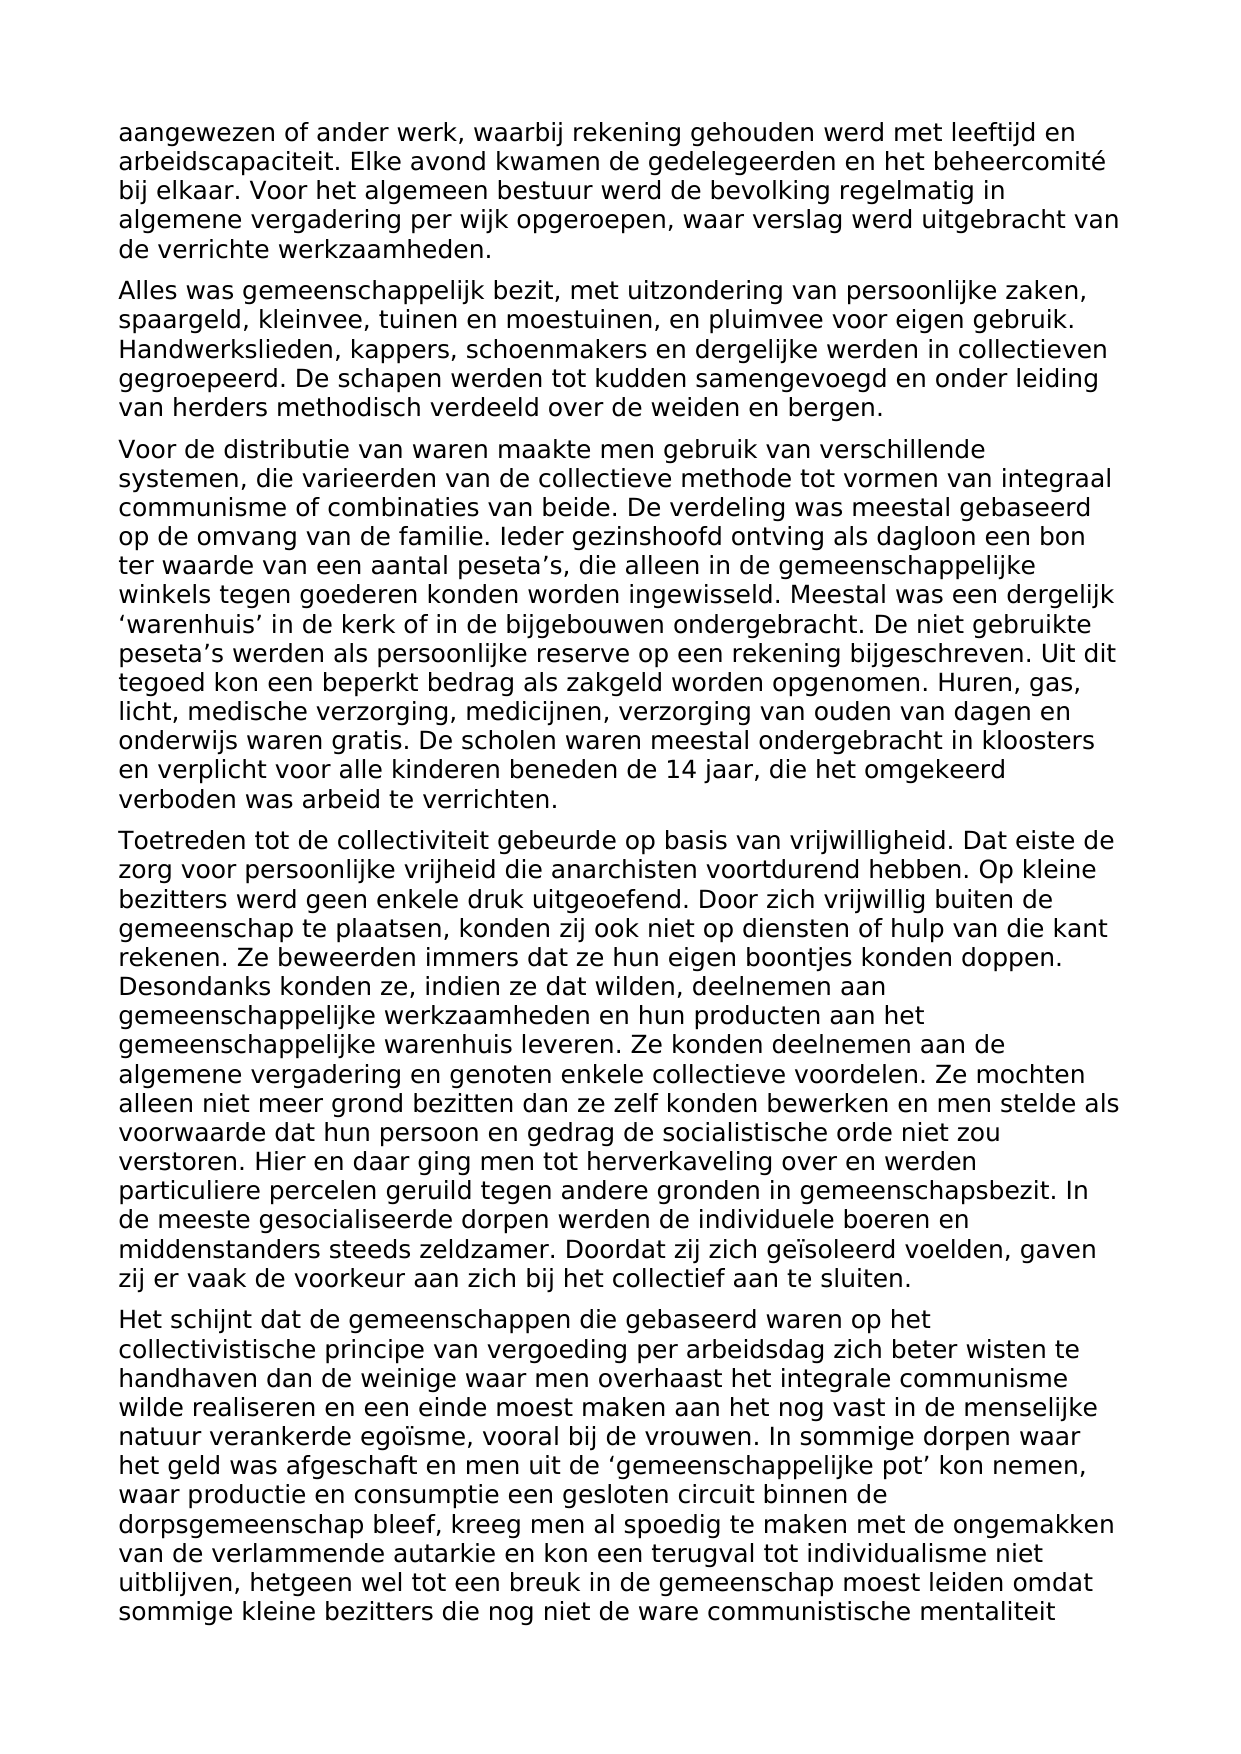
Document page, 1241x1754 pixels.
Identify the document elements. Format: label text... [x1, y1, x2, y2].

text Voor de distributie van waren maakte men gebruik van verschillende systemen, die varieerden van de collectieve methode tot vormen van integraal communisme of combinaties van beide. De verdeling was meestal gebaseerd op de omvang van de familie. Ieder gezinshoofd ontving als dagloon een bon ter waarde van een aantal peseta’s, die alleen in de gemeenschappelijke winkels tegen goederen konden worden ingewisseld. Meestal was een dergelijk ‘warenhuis’ in de kerk of in de bijgebouwen ondergebracht. De niet gebruikte peseta’s werden als persoonlijke reserve op een rekening bijgeschreven. Uit dit tegoed kon een beperkt bedrag als zakgeld worden opgenomen. Huren, gas, licht, medische verzorging, medicijnen, verzorging van ouden van dagen en onderwijs waren gratis. De scholen waren meestal ondergebracht in kloosters en verplicht voor alle kinderen beneden de 14 jaar, die het omgekeerd verboden was arbeid te verrichten. [118, 435, 1122, 814]
text Toetreden tot de collectiviteit gebeurde op basis van vrijwilligheid. Dat eiste de zorg voor persoonlijke vrijheid die anarchisten voortdurend hebben. Op kleine bezitters werd geen enkele druk uitgeoefend. Door zich vrijwillig buiten de gemeenschap te plaatsen, konden zij ook niet op diensten of hulp van die kant rekenen. Ze beweerden immers dat ze hun eigen boontjes konden doppen. Desondanks konden ze, indien ze dat wilden, deelnemen aan gemeenschappelijke werkzaamheden en hun producten aan het gemeenschappelijke warenhuis leveren. Ze konden deelnemen aan de algemene vergadering en genoten enkele collectieve voordelen. Ze mochten alleen niet meer grond bezitten dan ze zelf konden bewerken en men stelde als voorwaarde dat hun persoon en gedrag de socialistische orde niet zou verstoren. Hier en daar ging men tot herverkaveling over en werden particuliere percelen geruild tegen andere gronden in gemeenschapsbezit. In de meeste gesocialiseerde dorpen werden de individuele boeren en middenstanders steeds zeldzamer. Doordat zij zich geïsoleerd voelden, gaven zij er vaak de voorkeur aan zich bij het collectief aan te sluiten. [118, 826, 1122, 1293]
text aangewezen of ander werk, waarbij rekening gehouden werd met leeftijd en arbeidscapaciteit. Elke avond kwamen de gedelegeerden en het beheercomité bij elkaar. Voor het algemeen bestuur werd de bevolking regelmatig in algemene vergadering per wijk opgeroepen, waar verslag werd uitgebracht van de verrichte werkzaamheden. [118, 118, 1122, 264]
text Het schijnt dat de gemeenschappen die gebaseerd waren op het collectivistische principe van vergoeding per arbeidsdag zich beter wisten te handhaven dan de weinige waar men overhaast het integrale communisme wilde realiseren en een einde moest maken aan het nog vast in de menselijke natuur verankerde egoïsme, vooral bij de vrouwen. In sommige dorpen waar het geld was afgeschaft en men uit de ‘gemeenschappelijke pot’ kon nemen, waar productie en consumptie een gesloten circuit binnen de dorpsgemeenschap bleef, kreeg men al spoedig te maken met de ongemakken van de verlammende autarkie en kon een terugval tot individualisme niet uitblijven, hetgeen wel tot een breuk in de gemeenschap moest leiden omdat sommige kleine bezitters die nog niet de ware communistische mentaliteit [118, 1306, 1122, 1626]
text Alles was gemeenschappelijk bezit, met uitzondering van persoonlijke zaken, spaargeld, kleinvee, tuinen en moestuinen, en pluimvee voor eigen gebruik. Handwerkslieden, kappers, schoenmakers en dergelijke werden in collectieven gegroepeerd. De schapen werden tot kudden samengevoegd en onder leiding van herders methodisch verdeeld over de weiden en bergen. [118, 276, 1122, 422]
